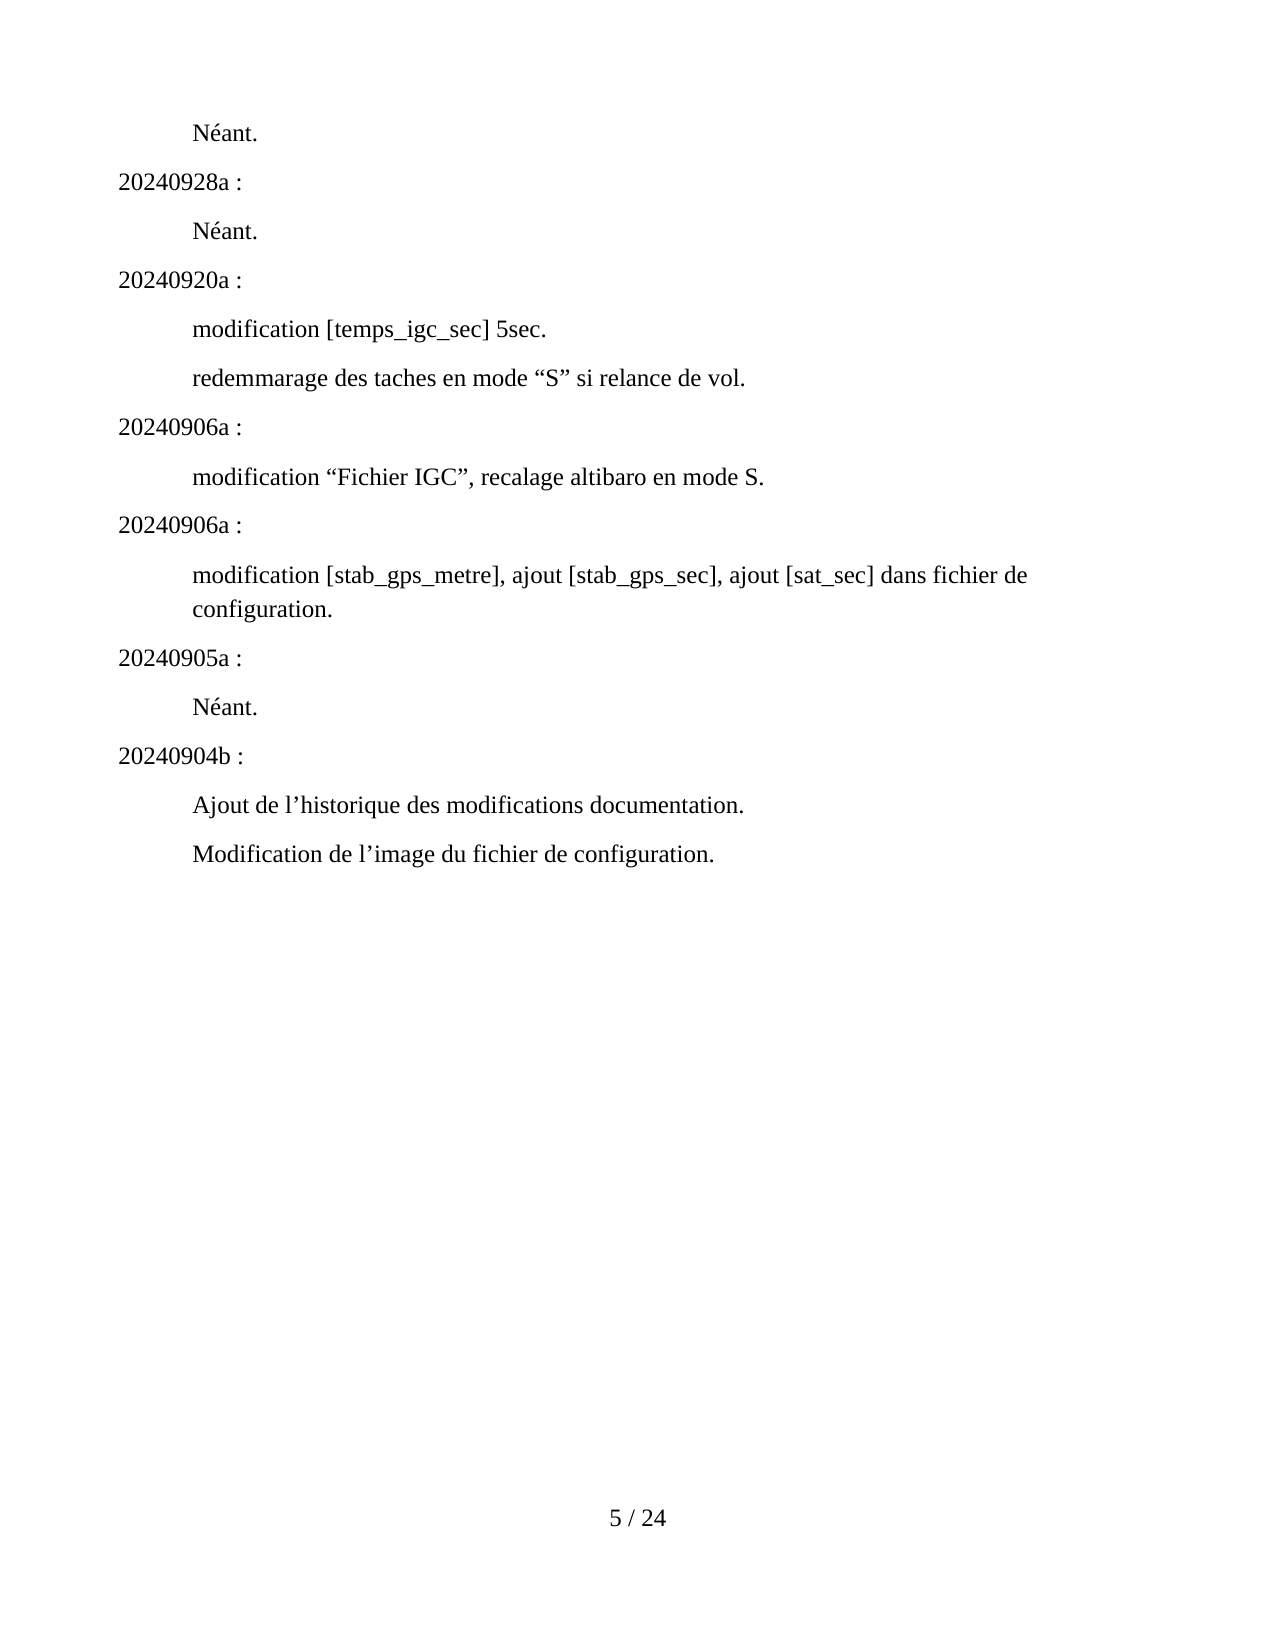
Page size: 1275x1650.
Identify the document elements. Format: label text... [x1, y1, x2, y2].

text Néant. [118, 692, 1157, 721]
text 20240928a : [118, 167, 1157, 196]
text modification [temps_igc_sec] 5sec. [118, 314, 1157, 343]
text 20240904b : [118, 741, 1157, 770]
text 20240905a : [118, 643, 1157, 672]
text Néant. [118, 118, 1157, 147]
text 20240906a : [118, 511, 1157, 539]
text modification [stab_gps_metre], ajout [stab_gps_sec], ajout [sat_sec] dans fichier de configuration. [118, 560, 1157, 623]
text Ajout de l’historique des modifications documentation. [118, 790, 1157, 819]
text 20240920a : [118, 265, 1157, 294]
text Modification de l’image du fichier de configuration. [118, 839, 1157, 868]
text modification “Fichier IGC”, recalage altibaro en mode S. [118, 462, 1157, 490]
text Néant. [118, 216, 1157, 245]
text redemmarage des taches en mode “S” si relance de vol. [118, 363, 1157, 392]
text 20240906a : [118, 412, 1157, 441]
